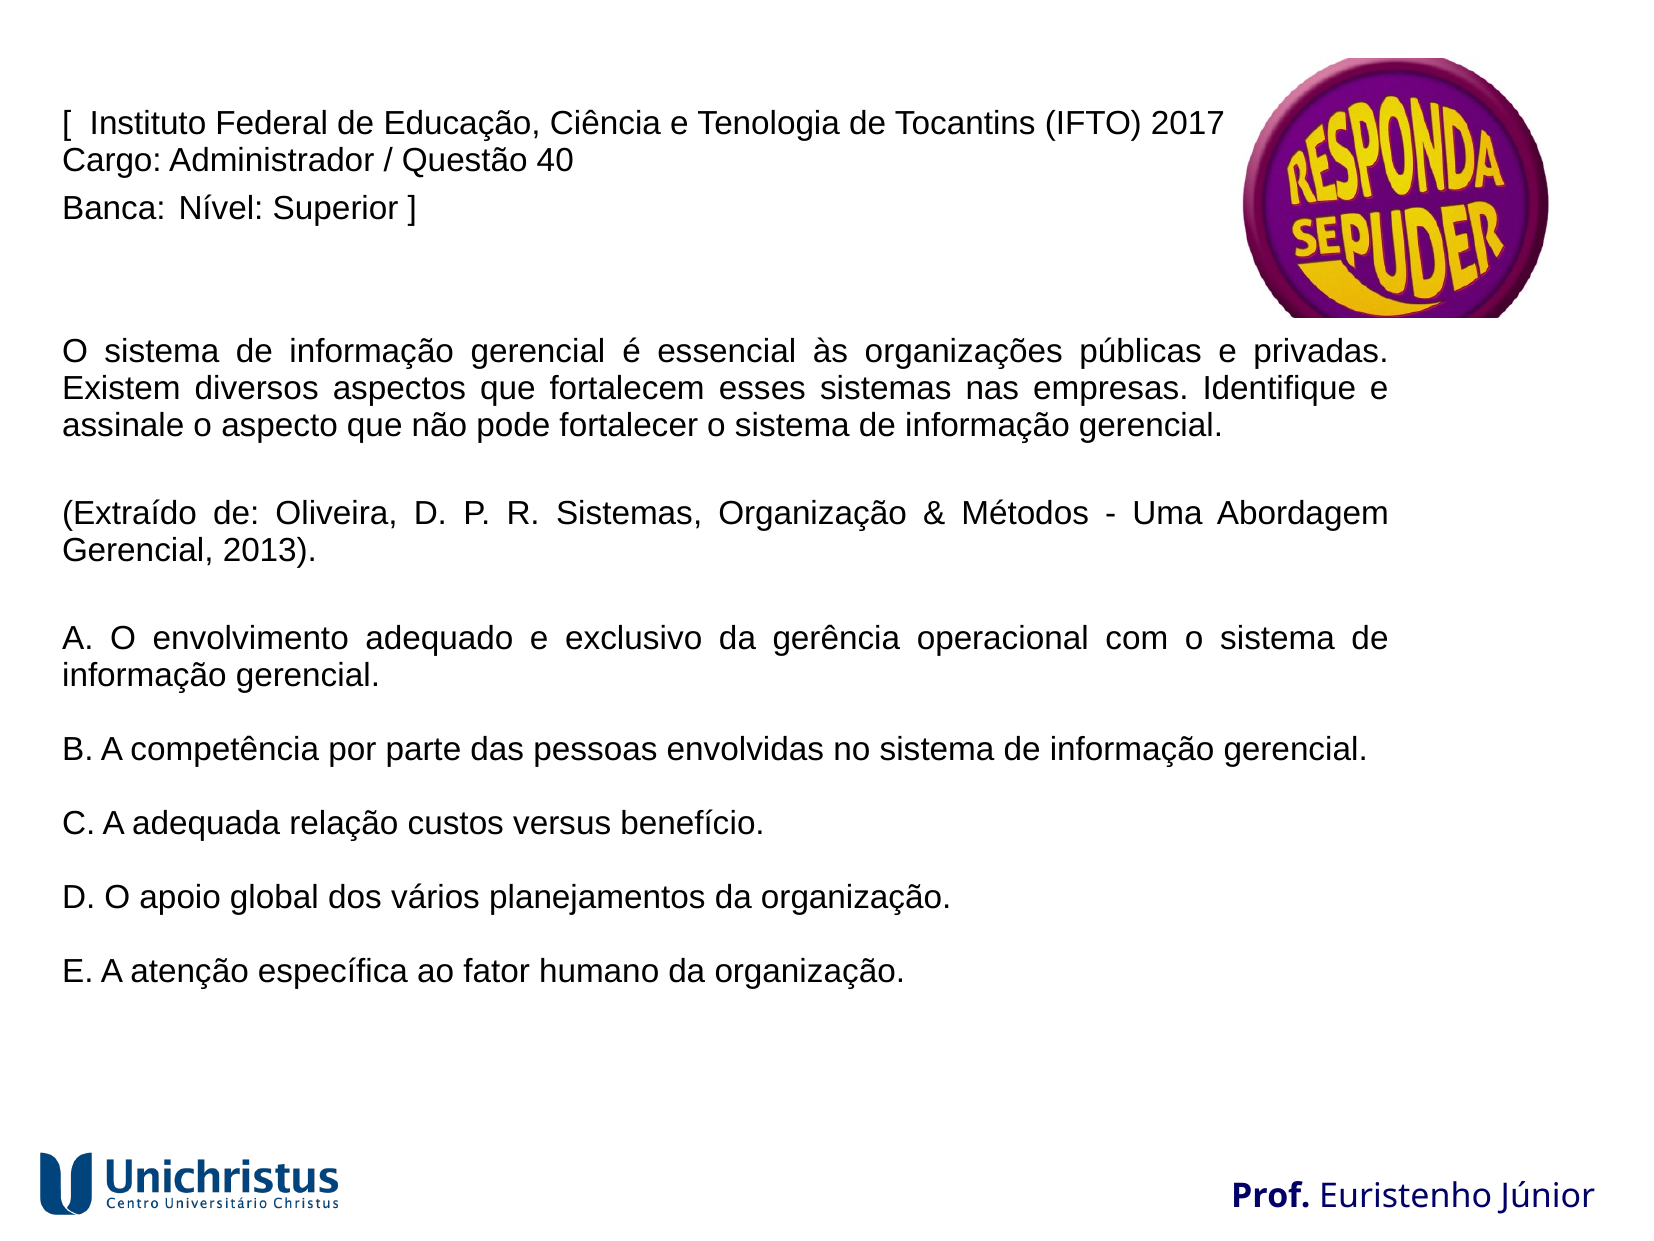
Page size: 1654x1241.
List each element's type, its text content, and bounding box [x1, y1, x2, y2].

text_box Prof. Euristenho Júnior [1216, 1163, 1654, 1224]
picture [35, 1149, 343, 1217]
picture [1133, 58, 1651, 318]
text_box [ Instituto Federal de Educação, Ciência e Tenologia de Tocantins (IFTO) 2017 Cargo: Administrador / Questão 40 Banca: Nível: Superior ] O sistema de informação gerencial é essencial às organizações públicas e privadas. Existem diversos aspectos que fortalecem esses sistemas nas empresas. Identifique e assinale o aspecto que não pode fortalecer o sistema de informação gerencial. (Extraído de: Oliveira, D. P. R. Sistemas, Organização & Métodos - Uma Abordagem Gerencial, 2013). A. O envolvimento adequado e exclusivo da gerência operacional com o sistema de informação gerencial. B. A competência por parte das pessoas envolvidas no sistema de informação gerencial. C. A adequada relação custos versus benefício. D. O apoio global dos vários planejamentos da organização. E. A atenção específica ao fator humano da organização. [47, 96, 1406, 1099]
